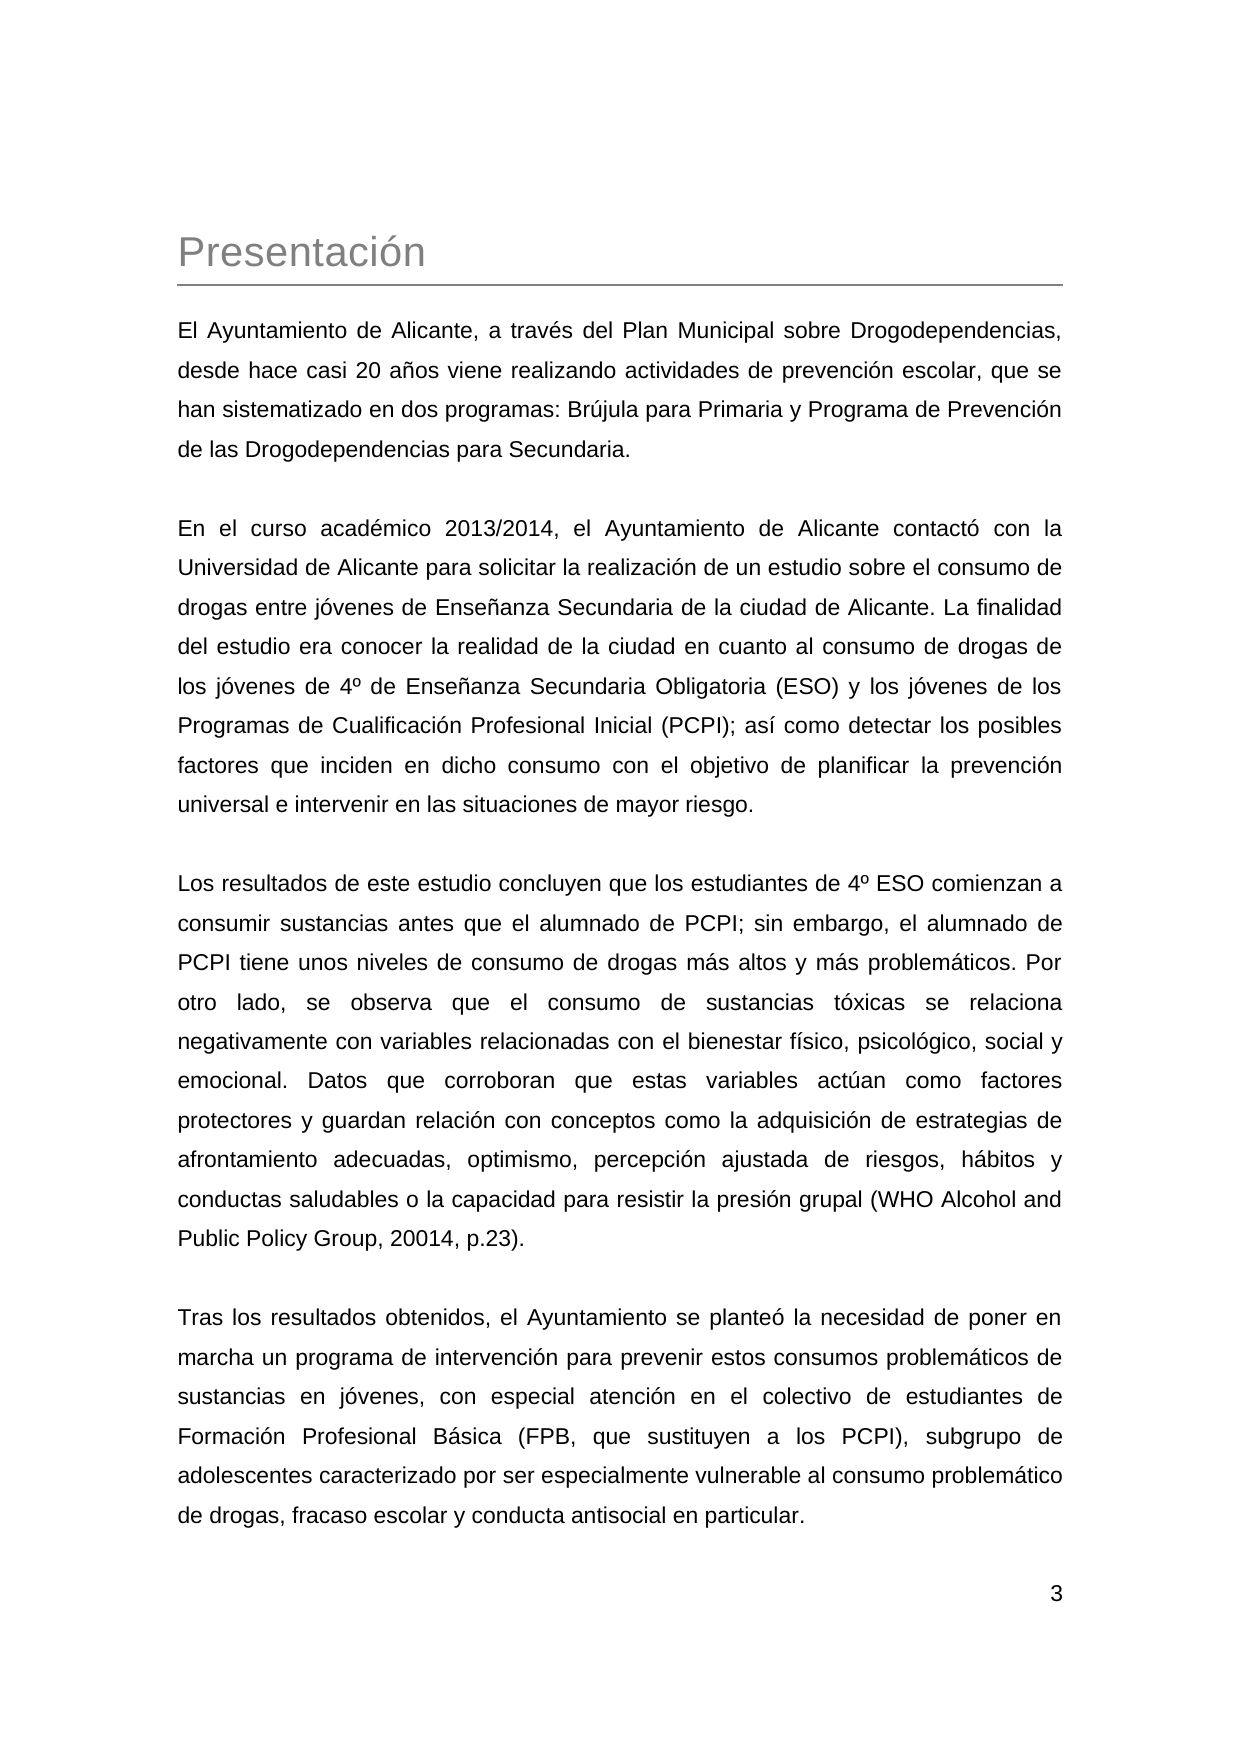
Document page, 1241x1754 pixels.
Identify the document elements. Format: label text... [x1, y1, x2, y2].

text Los resultados de este estudio concluyen que los estudiantes de 4º ESO comienzan a consumir sustancias antes que el alumnado de PCPI; sin embargo, el alumnado de PCPI tiene unos niveles de consumo de drogas más altos y más problemáticos. Por otro lado, se observa que el consumo de sustancias tóxicas se relaciona negativamente con variables relacionadas con el bienestar físico, psicológico, social y emocional. Datos que corroboran que estas variables actúan como factores protectores y guardan relación con conceptos como la adquisición de estrategias de afrontamiento adecuadas, optimismo, percepción ajustada de riesgos, hábitos y conductas saludables o la capacidad para resistir la presión grupal (WHO Alcohol and Public Policy Group, 20014, p.23). [177, 870, 1063, 1252]
title Presentación [177, 228, 1063, 284]
text Tras los resultados obtenidos, el Ayuntamiento se planteó la necesidad de poner en marcha un programa de intervención para prevenir estos consumos problemáticos de sustancias en jóvenes, con especial atención en el colectivo de estudiantes de Formación Profesional Básica (FPB, que sustituyen a los PCPI), subgrupo de adolescentes caracterizado por ser especialmente vulnerable al consumo problemático de drogas, fracaso escolar y conducta antisocial en particular. [177, 1304, 1063, 1528]
text En el curso académico 2013/2014, el Ayuntamiento de Alicante contactó con la Universidad de Alicante para solicitar la realización de un estudio sobre el consumo de drogas entre jóvenes de Enseñanza Secundaria de la ciudad de Alicante. La finalidad del estudio era conocer la realidad de la ciudad en cuanto al consumo de drogas de los jóvenes de 4º de Enseñanza Secundaria Obligatoria (ESO) y los jóvenes de los Programas de Cualificación Profesional Inicial (PCPI); así como detectar los posibles factores que inciden en dicho consumo con el objetivo de planificar la prevención universal e intervenir en las situaciones de mayor riesgo. [177, 515, 1063, 817]
text El Ayuntamiento de Alicante, a través del Plan Municipal sobre Drogodependencias, desde hace casi 20 años viene realizando actividades de prevención escolar, que se han sistematizado en dos programas: Brújula para Primaria y Programa de Prevención de las Drogodependencias para Secundaria. [177, 317, 1063, 462]
